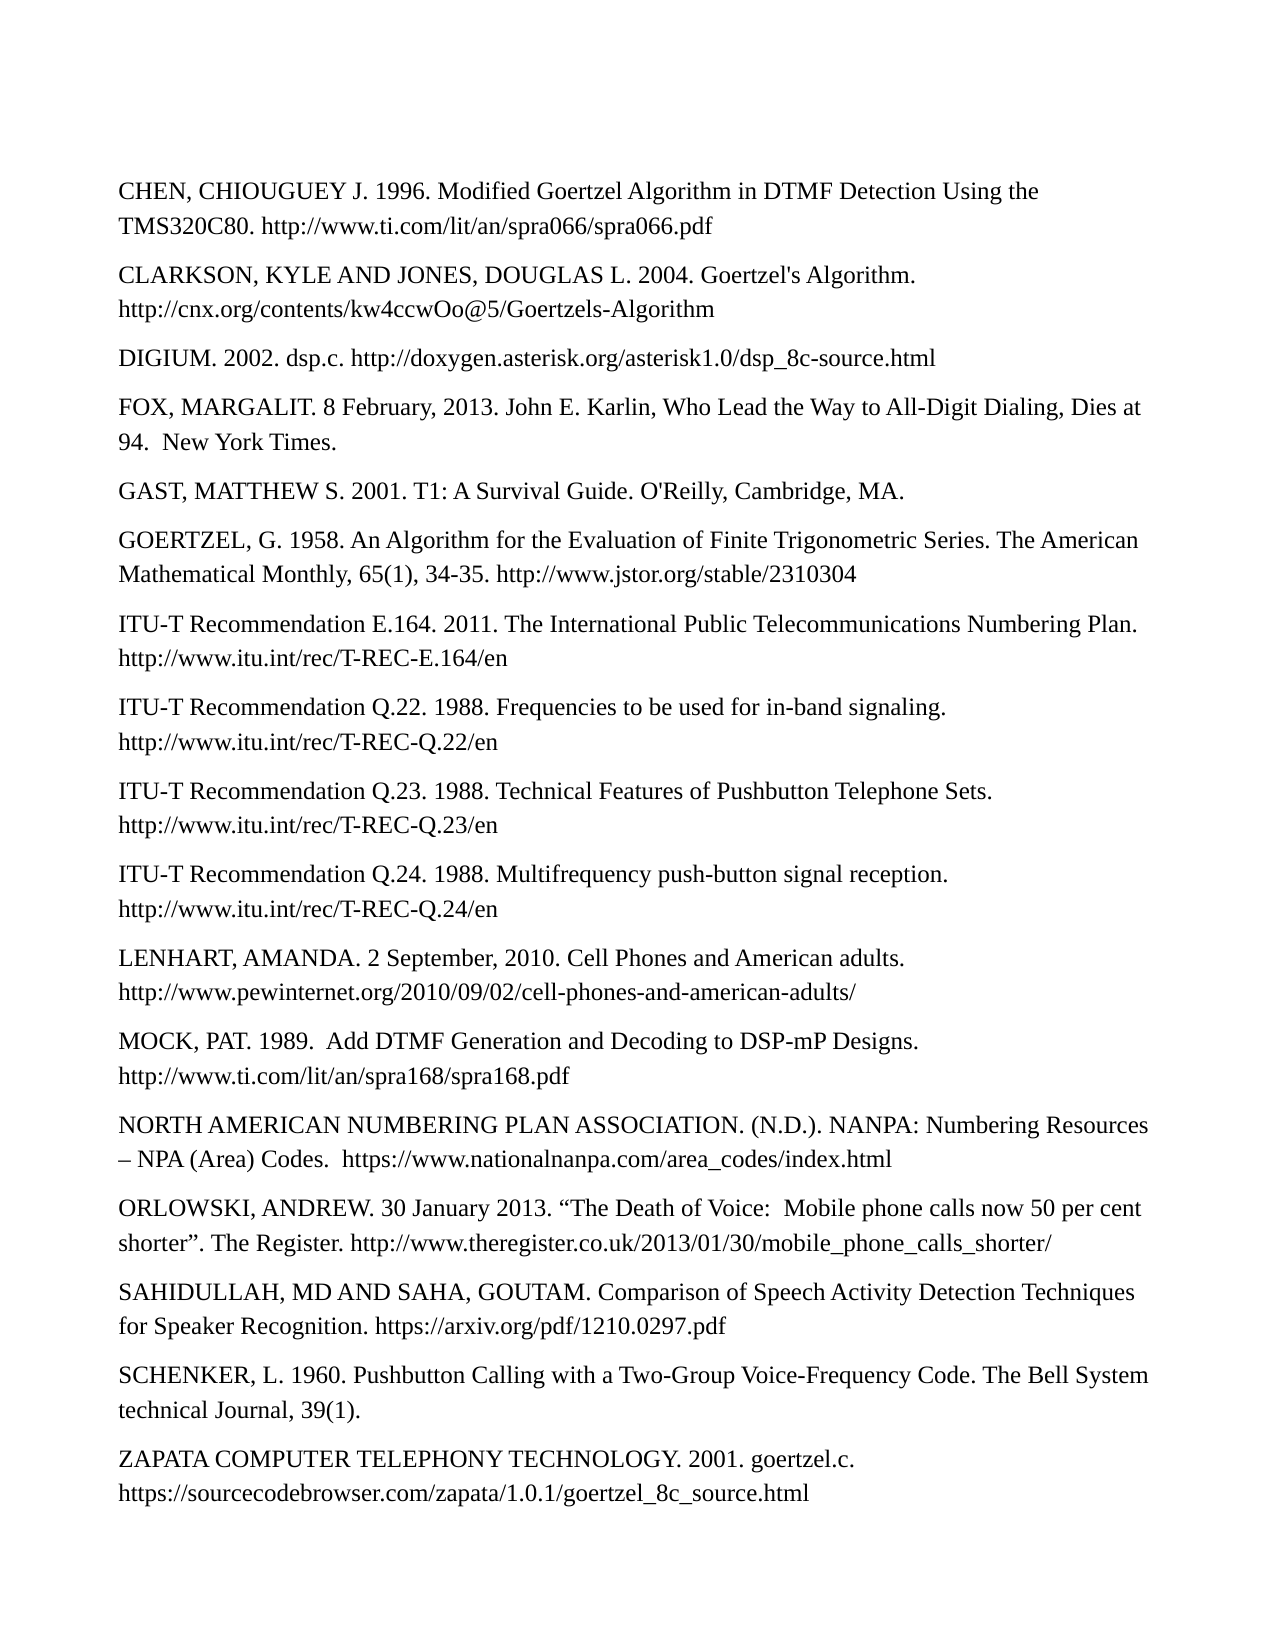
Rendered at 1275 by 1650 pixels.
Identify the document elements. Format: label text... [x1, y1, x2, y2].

text DIGIUM. 2002. dsp.c. http://doxygen.asterisk.org/asterisk1.0/dsp_8c-source.html [118, 343, 1157, 372]
text SCHENKER, L. 1960. Pushbutton Calling with a Two-Group Voice-Frequency Code. The Bell System technical Journal, 39(1). [118, 1361, 1157, 1424]
text NORTH AMERICAN NUMBERING PLAN ASSOCIATION. (N.D.). NANPA: Numbering Resources – NPA (Area) Codes. https://www.nationalnanpa.com/area_codes/index.html [118, 1110, 1157, 1173]
text FOX, MARGALIT. 8 February, 2013. John E. Karlin, Who Lead the Way to All-Digit Dialing, Dies at 94. New York Times. [118, 392, 1157, 456]
text CLARKSON, KYLE AND JONES, DOUGLAS L. 2004. Goertzel's Algorithm. http://cnx.org/contents/kw4ccwOo@5/Goertzels-Algorithm [118, 260, 1157, 323]
text ORLOWSKI, ANDREW. 30 January 2013. “The Death of Voice: Mobile phone calls now 50 per cent shorter”. The Register. http://www.theregister.co.uk/2013/01/30/mobile_phone_calls_shorter/ [118, 1193, 1157, 1257]
text ZAPATA COMPUTER TELEPHONY TECHNOLOGY. 2001. goertzel.c. https://sourcecodebrowser.com/zapata/1.0.1/goertzel_8c_source.html [118, 1444, 1157, 1507]
text ITU-T Recommendation E.164. 2011. The International Public Telecommunications Numbering Plan. http://www.itu.int/rec/T-REC-E.164/en [118, 609, 1157, 672]
text LENHART, AMANDA. 2 September, 2010. Cell Phones and American adults. http://www.pewinternet.org/2010/09/02/cell-phones-and-american-adults/ [118, 943, 1157, 1006]
text GOERTZEL, G. 1958. An Algorithm for the Evaluation of Finite Trigonometric Series. The American Mathematical Monthly, 65(1), 34-35. http://www.jstor.org/stable/2310304 [118, 525, 1157, 588]
text ITU-T Recommendation Q.23. 1988. Technical Features of Pushbutton Telephone Sets. http://www.itu.int/rec/T-REC-Q.23/en [118, 776, 1157, 839]
text MOCK, PAT. 1989. Add DTMF Generation and Decoding to DSP-mP Designs. http://www.ti.com/lit/an/spra168/spra168.pdf [118, 1026, 1157, 1089]
text SAHIDULLAH, MD AND SAHA, GOUTAM. Comparison of Speech Activity Detection Techniques for Speaker Recognition. https://arxiv.org/pdf/1210.0297.pdf [118, 1277, 1157, 1340]
text GAST, MATTHEW S. 2001. T1: A Survival Guide. O'Reilly, Cambridge, MA. [118, 476, 1157, 505]
text CHEN, CHIOUGUEY J. 1996. Modified Goertzel Algorithm in DTMF Detection Using the TMS320C80. http://www.ti.com/lit/an/spra066/spra066.pdf [118, 176, 1157, 239]
text ITU-T Recommendation Q.22. 1988. Frequencies to be used for in-band signaling. http://www.itu.int/rec/T-REC-Q.22/en [118, 692, 1157, 755]
text ITU-T Recommendation Q.24. 1988. Multifrequency push-button signal reception. http://www.itu.int/rec/T-REC-Q.24/en [118, 859, 1157, 922]
